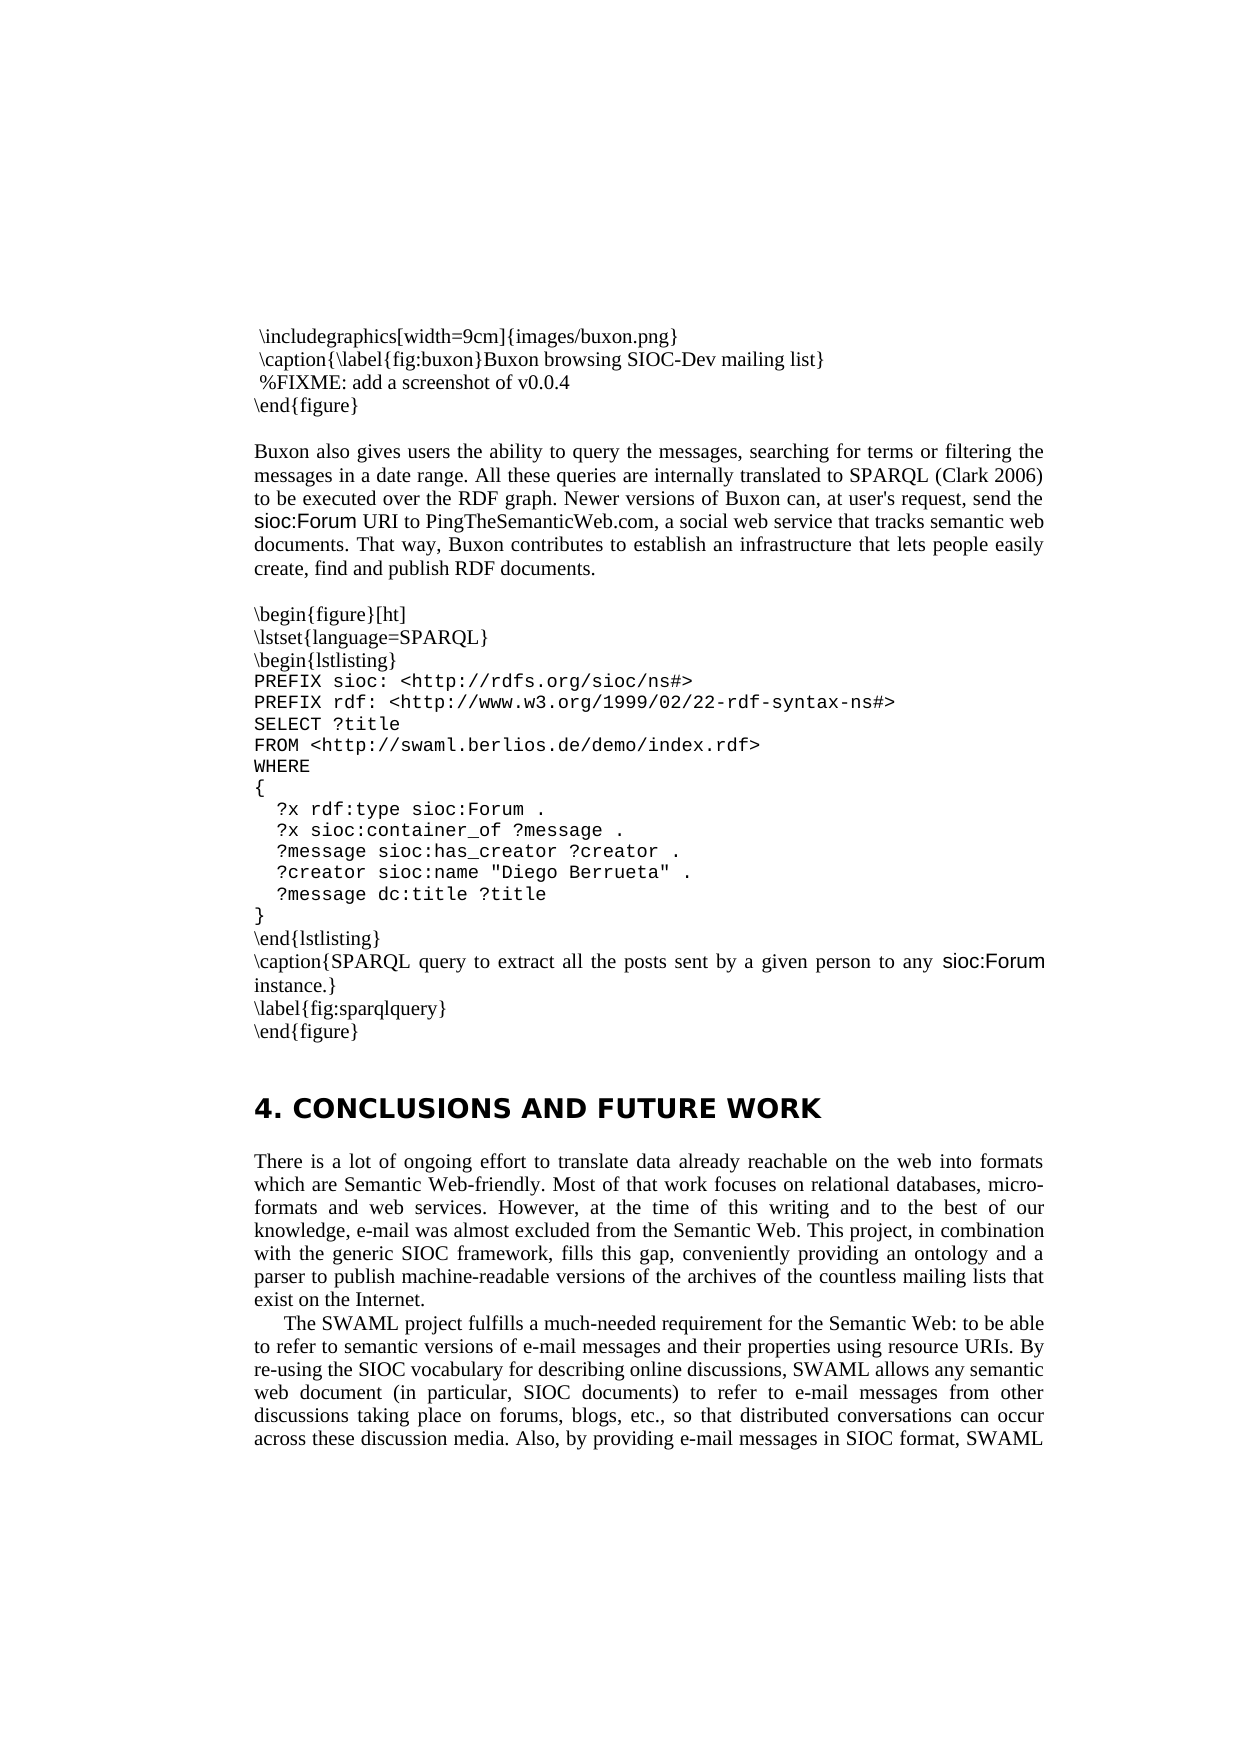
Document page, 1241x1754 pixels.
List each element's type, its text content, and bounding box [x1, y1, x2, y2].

text \end{figure} [254, 394, 1045, 417]
text The SWAML project fulfills a much-needed requirement for the Semantic Web: to be able to refer to semantic versions of e-mail messages and their properties using resource URIs. By re-using the SIOC vocabulary for describing online discussions, SWAML allows any semantic web document (in particular, SIOC documents) to refer to e-mail messages from other discussions taking place on forums, blogs, etc., so that distributed conversations can occur across these discussion media. Also, by providing e-mail messages in SIOC format, SWAML [254, 1311, 1045, 1450]
text { [254, 778, 1045, 799]
text FROM <http://swaml.berlios.de/demo/index.rdf> [254, 736, 1045, 757]
text \includegraphics[width=9cm]{images/buxon.png} [254, 325, 1045, 348]
text There is a lot of ongoing effort to translate data already reachable on the web into formats which are Semantic Web-friendly. Most of that work focuses on relational databases, micro-formats and web services. However, at the time of this writing and to the best of our knowledge, e-mail was almost excluded from the Semantic Web. This project, in combination with the generic SIOC framework, fills this gap, conveniently providing an ontology and a parser to publish machine-readable versions of the archives of the countless mailing lists that exist on the Internet. [254, 1149, 1045, 1311]
text \label{fig:sparqlquery} [254, 997, 1045, 1020]
text \caption{\label{fig:buxon}Buxon browsing SIOC-Dev mailing list} [254, 348, 1045, 371]
text \end{lstlisting} [254, 927, 1045, 950]
text PREFIX sioc: <http://rdfs.org/sioc/ns#> [254, 672, 1045, 693]
text ?x sioc:container_of ?message . [254, 821, 1045, 842]
text \caption{SPARQL query to extract all the posts sent by a given person to any sioc:Forum instance.} [254, 950, 1045, 997]
text WHERE [254, 757, 1045, 778]
text } [254, 906, 1045, 927]
text %FIXME: add a screenshot of v0.0.4 [254, 371, 1045, 394]
text Buxon also gives users the ability to query the messages, searching for terms or filtering the messages in a date range. All these queries are internally translated to SPARQL (Clark 2006) to be executed over the RDF graph. Newer versions of Buxon can, at user's request, send the sioc:Forum URI to PingTheSemanticWeb.com, a social web service that tracks semantic web documents. That way, Buxon contributes to establish an infrastructure that lets people easily create, find and publish RDF documents. [254, 440, 1045, 579]
text SELECT ?title [254, 714, 1045, 736]
text ?creator sioc:name "Diego Berrueta" . [254, 863, 1045, 884]
text \lstset{language=SPARQL} [254, 626, 1045, 649]
subtitle 4. Conclusions and future work [254, 1093, 1045, 1125]
text ?x rdf:type sioc:Forum . [254, 799, 1045, 821]
text PREFIX rdf: <http://www.w3.org/1999/02/22-rdf-syntax-ns#> [254, 693, 1045, 714]
text ?message dc:title ?title [254, 884, 1045, 906]
text \begin{lstlisting} [254, 649, 1045, 672]
text \begin{figure}[ht] [254, 603, 1045, 626]
text ?message sioc:has_creator ?creator . [254, 842, 1045, 863]
text \end{figure} [254, 1020, 1045, 1043]
